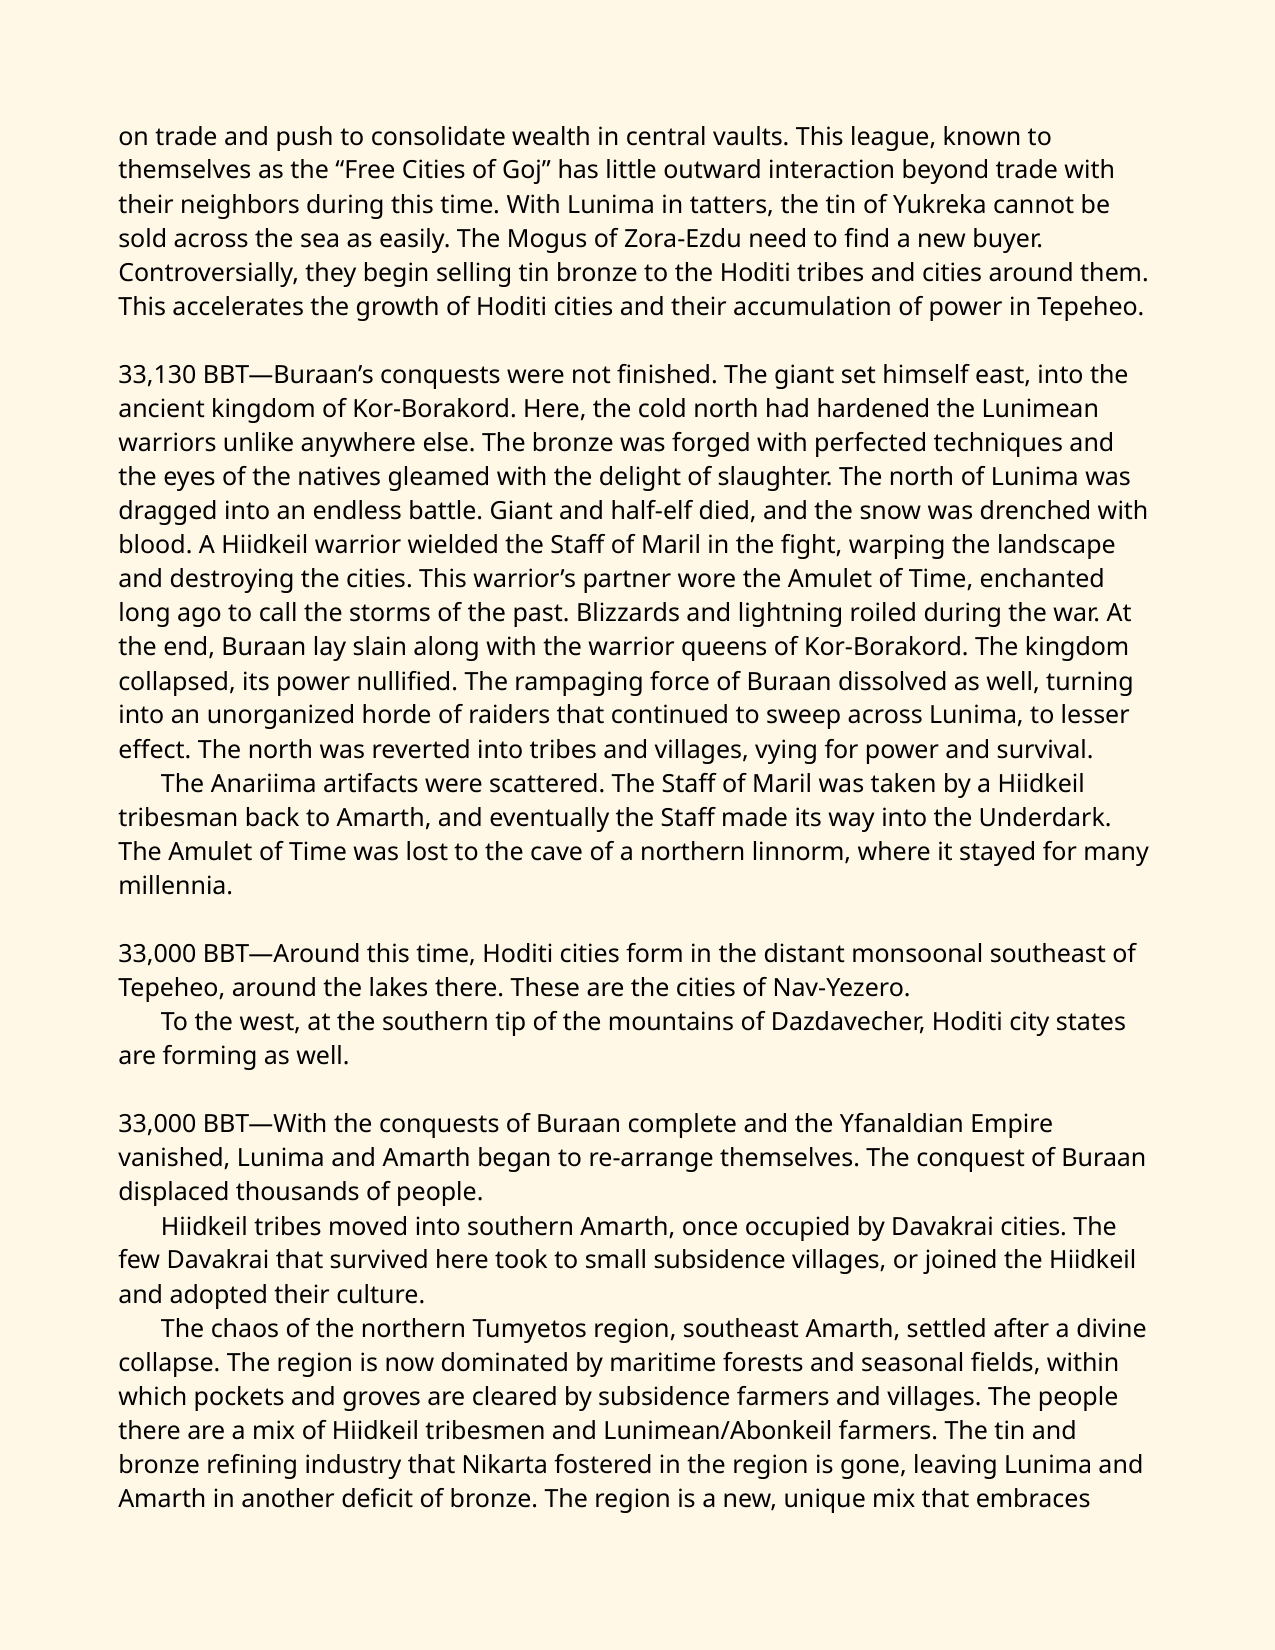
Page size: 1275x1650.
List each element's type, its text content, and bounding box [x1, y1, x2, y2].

text Hiidkeil tribes moved into southern Amarth, once occupied by Davakrai cities. The few Davakrai that survived here took to small subsidence villages, or joined the Hiidkeil and adopted their culture. [118, 1208, 1157, 1310]
text To the west, at the southern tip of the mountains of Dazdavecher, Hoditi city states are forming as well. [118, 1004, 1157, 1072]
text 33,000 BBT—Around this time, Hoditi cities form in the distant monsoonal southeast of Tepeheo, around the lakes there. These are the cities of Nav-Yezero. [118, 936, 1157, 1004]
text 33,000 BBT—With the conquests of Buraan complete and the Yfanaldian Empire vanished, Lunima and Amarth began to re-arrange themselves. The conquest of Buraan displaced thousands of people. [118, 1106, 1157, 1208]
text The chaos of the northern Tumyetos region, southeast Amarth, settled after a divine collapse. The region is now dominated by maritime forests and seasonal fields, within which pockets and groves are cleared by subsidence farmers and villages. The people there are a mix of Hiidkeil tribesmen and Lunimean/Abonkeil farmers. The tin and bronze refining industry that Nikarta fostered in the region is gone, leaving Lunima and Amarth in another deficit of bronze. The region is a new, unique mix that embraces [118, 1310, 1157, 1515]
text 33,130 BBT—Buraan’s conquests were not finished. The giant set himself east, into the ancient kingdom of Kor-Borakord. Here, the cold north had hardened the Lunimean warriors unlike anywhere else. The bronze was forged with perfected techniques and the eyes of the natives gleamed with the delight of slaughter. The north of Lunima was dragged into an endless battle. Giant and half-elf died, and the snow was drenched with blood. A Hiidkeil warrior wielded the Staff of Maril in the fight, warping the landscape and destroying the cities. This warrior’s partner wore the Amulet of Time, enchanted long ago to call the storms of the past. Blizzards and lightning roiled during the war. At the end, Buraan lay slain along with the warrior queens of Kor-Borakord. The kingdom collapsed, its power nullified. The rampaging force of Buraan dissolved as well, turning into an unorganized horde of raiders that continued to sweep across Lunima, to lesser effect. The north was reverted into tribes and villages, vying for power and survival. [118, 357, 1157, 765]
text on trade and push to consolidate wealth in central vaults. This league, known to themselves as the “Free Cities of Goj” has little outward interaction beyond trade with their neighbors during this time. With Lunima in tatters, the tin of Yukreka cannot be sold across the sea as easily. The Mogus of Zora-Ezdu need to find a new buyer. Controversially, they begin selling tin bronze to the Hoditi tribes and cities around them. This accelerates the growth of Hoditi cities and their accumulation of power in Tepeheo. [118, 118, 1157, 322]
text The Anariima artifacts were scattered. The Staff of Maril was taken by a Hiidkeil tribesman back to Amarth, and eventually the Staff made its way into the Underdark. The Amulet of Time was lost to the cave of a northern linnorm, where it stayed for many millennia. [118, 765, 1157, 902]
